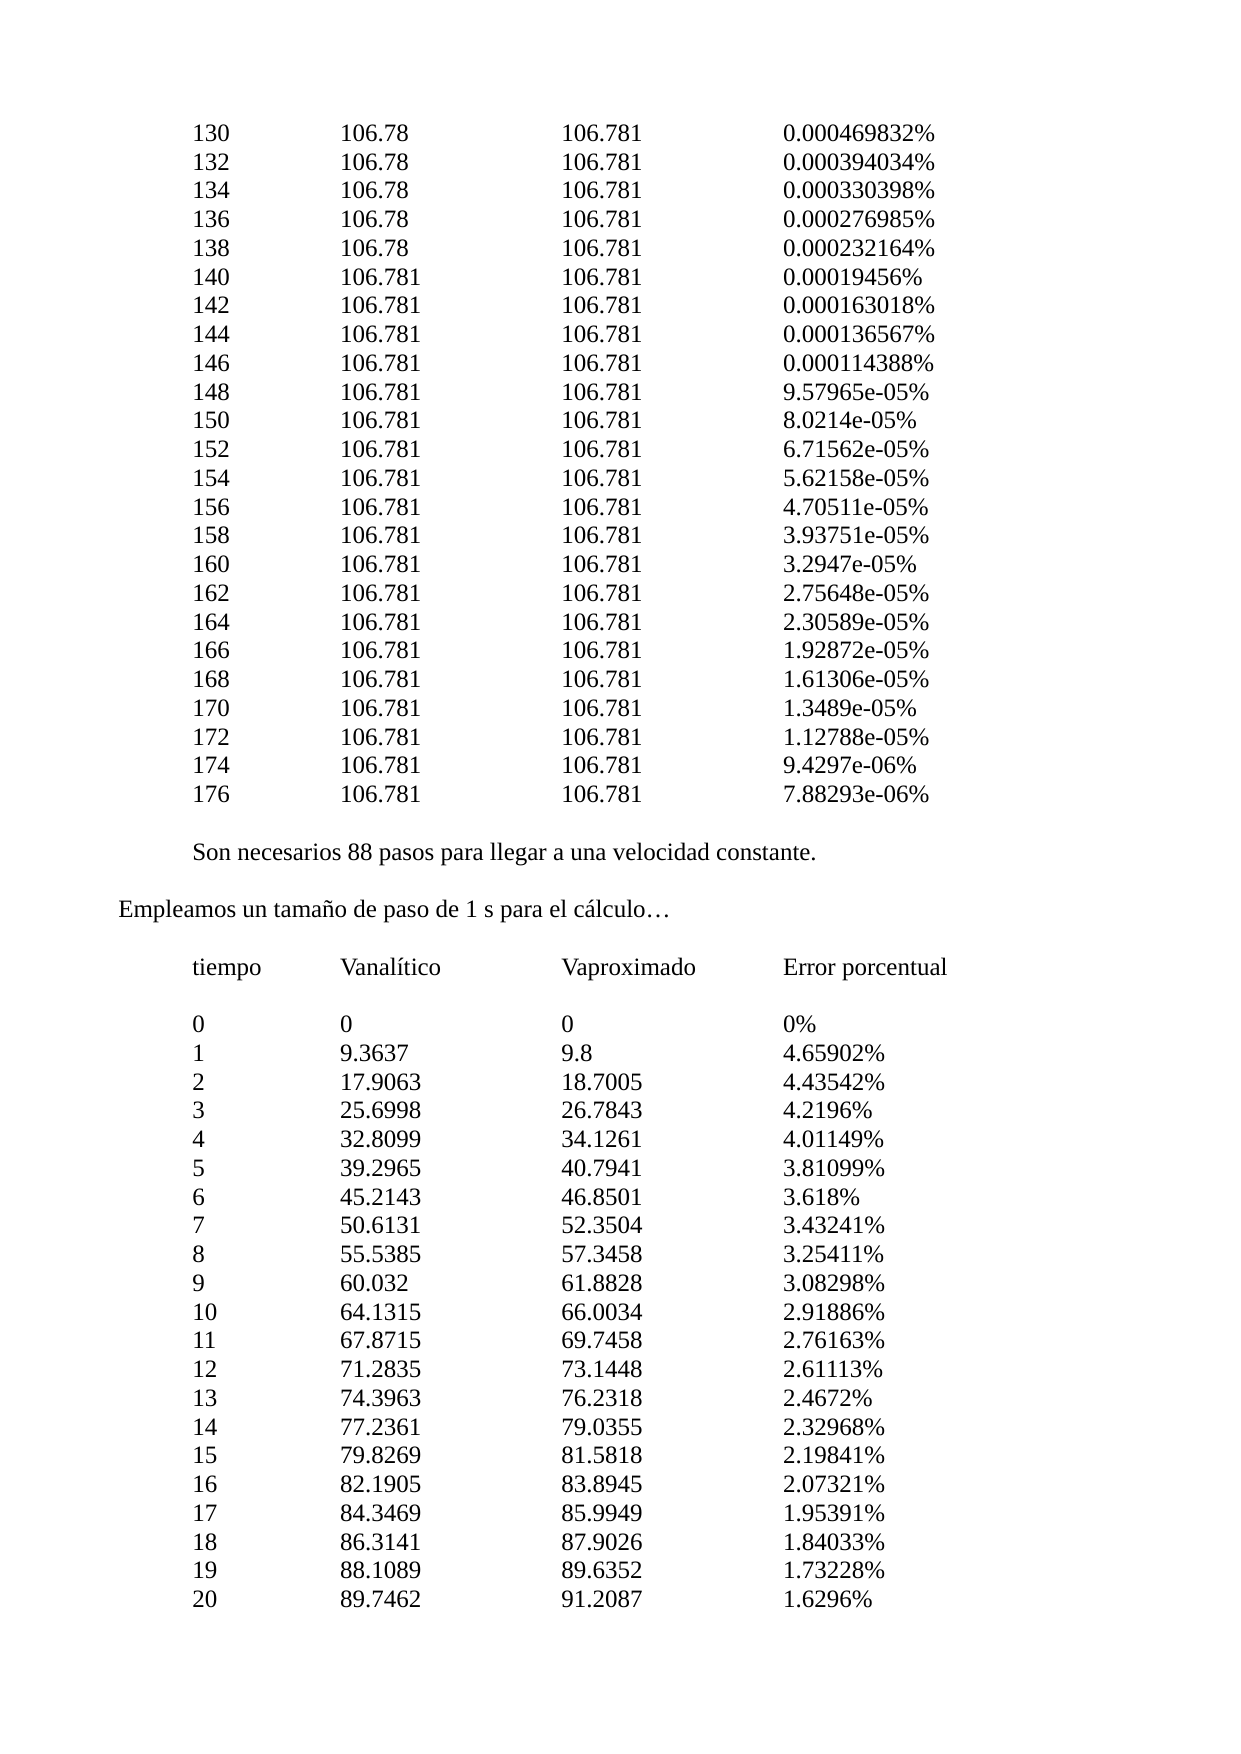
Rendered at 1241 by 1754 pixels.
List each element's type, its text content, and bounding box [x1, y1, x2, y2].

text 176 106.781 106.781 7.88293e-06% [118, 779, 1122, 808]
text 13 74.3963 76.2318 2.4672% [118, 1383, 1122, 1412]
text 172 106.781 106.781 1.12788e-05% [118, 722, 1122, 751]
text 4 32.8099 34.1261 4.01149% [118, 1124, 1122, 1153]
text 11 67.8715 69.7458 2.76163% [118, 1326, 1122, 1354]
text 134 106.78 106.781 0.000330398% [118, 176, 1122, 204]
text 162 106.781 106.781 2.75648e-05% [118, 578, 1122, 607]
text 158 106.781 106.781 3.93751e-05% [118, 521, 1122, 549]
text 9 60.032 61.8828 3.08298% [118, 1268, 1122, 1297]
text 130 106.78 106.781 0.000469832% [118, 118, 1122, 147]
text Son necesarios 88 pasos para llegar a una velocidad constante. [118, 837, 1122, 866]
text 16 82.1905 83.8945 2.07321% [118, 1469, 1122, 1498]
text 166 106.781 106.781 1.92872e-05% [118, 636, 1122, 664]
text 142 106.781 106.781 0.000163018% [118, 291, 1122, 319]
text 160 106.781 106.781 3.2947e-05% [118, 549, 1122, 578]
text 164 106.781 106.781 2.30589e-05% [118, 607, 1122, 636]
text Empleamos un tamaño de paso de 1 s para el cálculo… [118, 894, 1122, 923]
text 20 89.7462 91.2087 1.6296% [118, 1584, 1122, 1613]
text 170 106.781 106.781 1.3489e-05% [118, 693, 1122, 722]
text 154 106.781 106.781 5.62158e-05% [118, 463, 1122, 492]
text 0 0 0 0% [118, 1009, 1122, 1038]
text 15 79.8269 81.5818 2.19841% [118, 1441, 1122, 1469]
text 144 106.781 106.781 0.000136567% [118, 319, 1122, 348]
text 174 106.781 106.781 9.4297e-06% [118, 751, 1122, 779]
text 17 84.3469 85.9949 1.95391% [118, 1498, 1122, 1527]
text 2 17.9063 18.7005 4.43542% [118, 1067, 1122, 1096]
text 19 88.1089 89.6352 1.73228% [118, 1556, 1122, 1584]
text 150 106.781 106.781 8.0214e-05% [118, 406, 1122, 434]
text 168 106.781 106.781 1.61306e-05% [118, 664, 1122, 693]
text 14 77.2361 79.0355 2.32968% [118, 1412, 1122, 1441]
text 148 106.781 106.781 9.57965e-05% [118, 377, 1122, 406]
text 7 50.6131 52.3504 3.43241% [118, 1211, 1122, 1239]
text 138 106.78 106.781 0.000232164% [118, 233, 1122, 262]
text 146 106.781 106.781 0.000114388% [118, 348, 1122, 377]
text 18 86.3141 87.9026 1.84033% [118, 1527, 1122, 1556]
text 156 106.781 106.781 4.70511e-05% [118, 492, 1122, 521]
text 136 106.78 106.781 0.000276985% [118, 204, 1122, 233]
text 152 106.781 106.781 6.71562e-05% [118, 434, 1122, 463]
text 3 25.6998 26.7843 4.2196% [118, 1096, 1122, 1124]
text 10 64.1315 66.0034 2.91886% [118, 1297, 1122, 1326]
text 132 106.78 106.781 0.000394034% [118, 147, 1122, 176]
text 1 9.3637 9.8 4.65902% [118, 1038, 1122, 1067]
text 140 106.781 106.781 0.00019456% [118, 262, 1122, 291]
text tiempo Vanalítico Vaproximado Error porcentual [118, 952, 1122, 981]
text 12 71.2835 73.1448 2.61113% [118, 1354, 1122, 1383]
text 8 55.5385 57.3458 3.25411% [118, 1239, 1122, 1268]
text 5 39.2965 40.7941 3.81099% [118, 1153, 1122, 1182]
text 6 45.2143 46.8501 3.618% [118, 1182, 1122, 1211]
